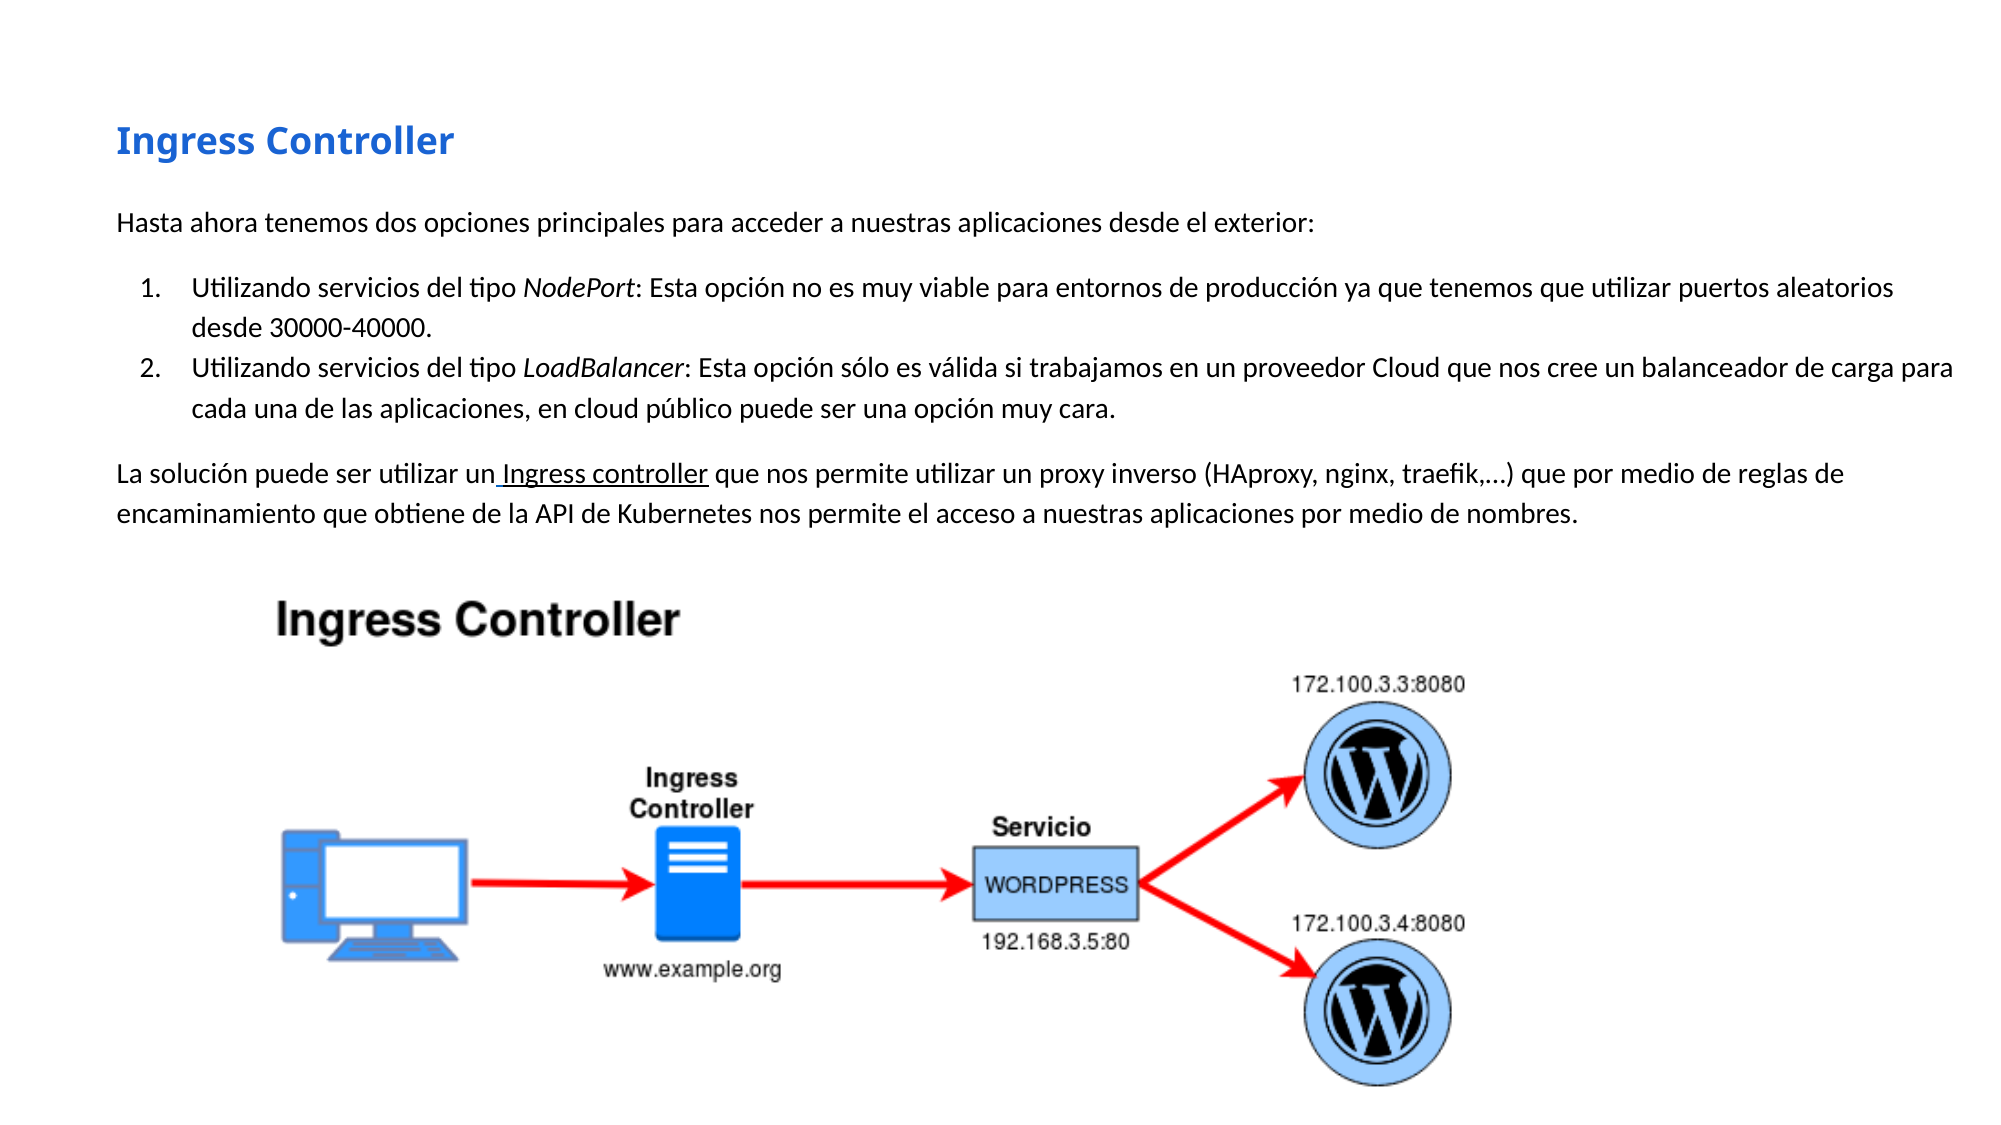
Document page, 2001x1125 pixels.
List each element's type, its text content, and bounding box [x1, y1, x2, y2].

picture [192, 572, 1483, 1105]
text_box Hasta ahora tenemos dos opciones principales para acceder a nuestras aplicaciones desde el exterior: Utilizando servicios del tipo NodePort: Esta opción no es muy viable para entornos de producción ya que tenemos que utilizar puertos aleatorios desde 30000-40000. Utilizando servicios del tipo LoadBalancer: Esta opción sólo es válida si trabajamos en un proveedor Cloud que nos cree un balanceador de carga para cada una de las aplicaciones, en cloud público puede ser una opción muy cara. La solución puede ser utilizar un Ingress controller que nos permite utilizar un proxy inverso (HAproxy, nginx, traefik,…) que por medio de reglas de encaminamiento que obtiene de la API de Kubernetes nos permite el acceso a nuestras aplicaciones por medio de nombres. [101, 195, 1977, 408]
text_box Ingress Controller [101, 110, 520, 170]
